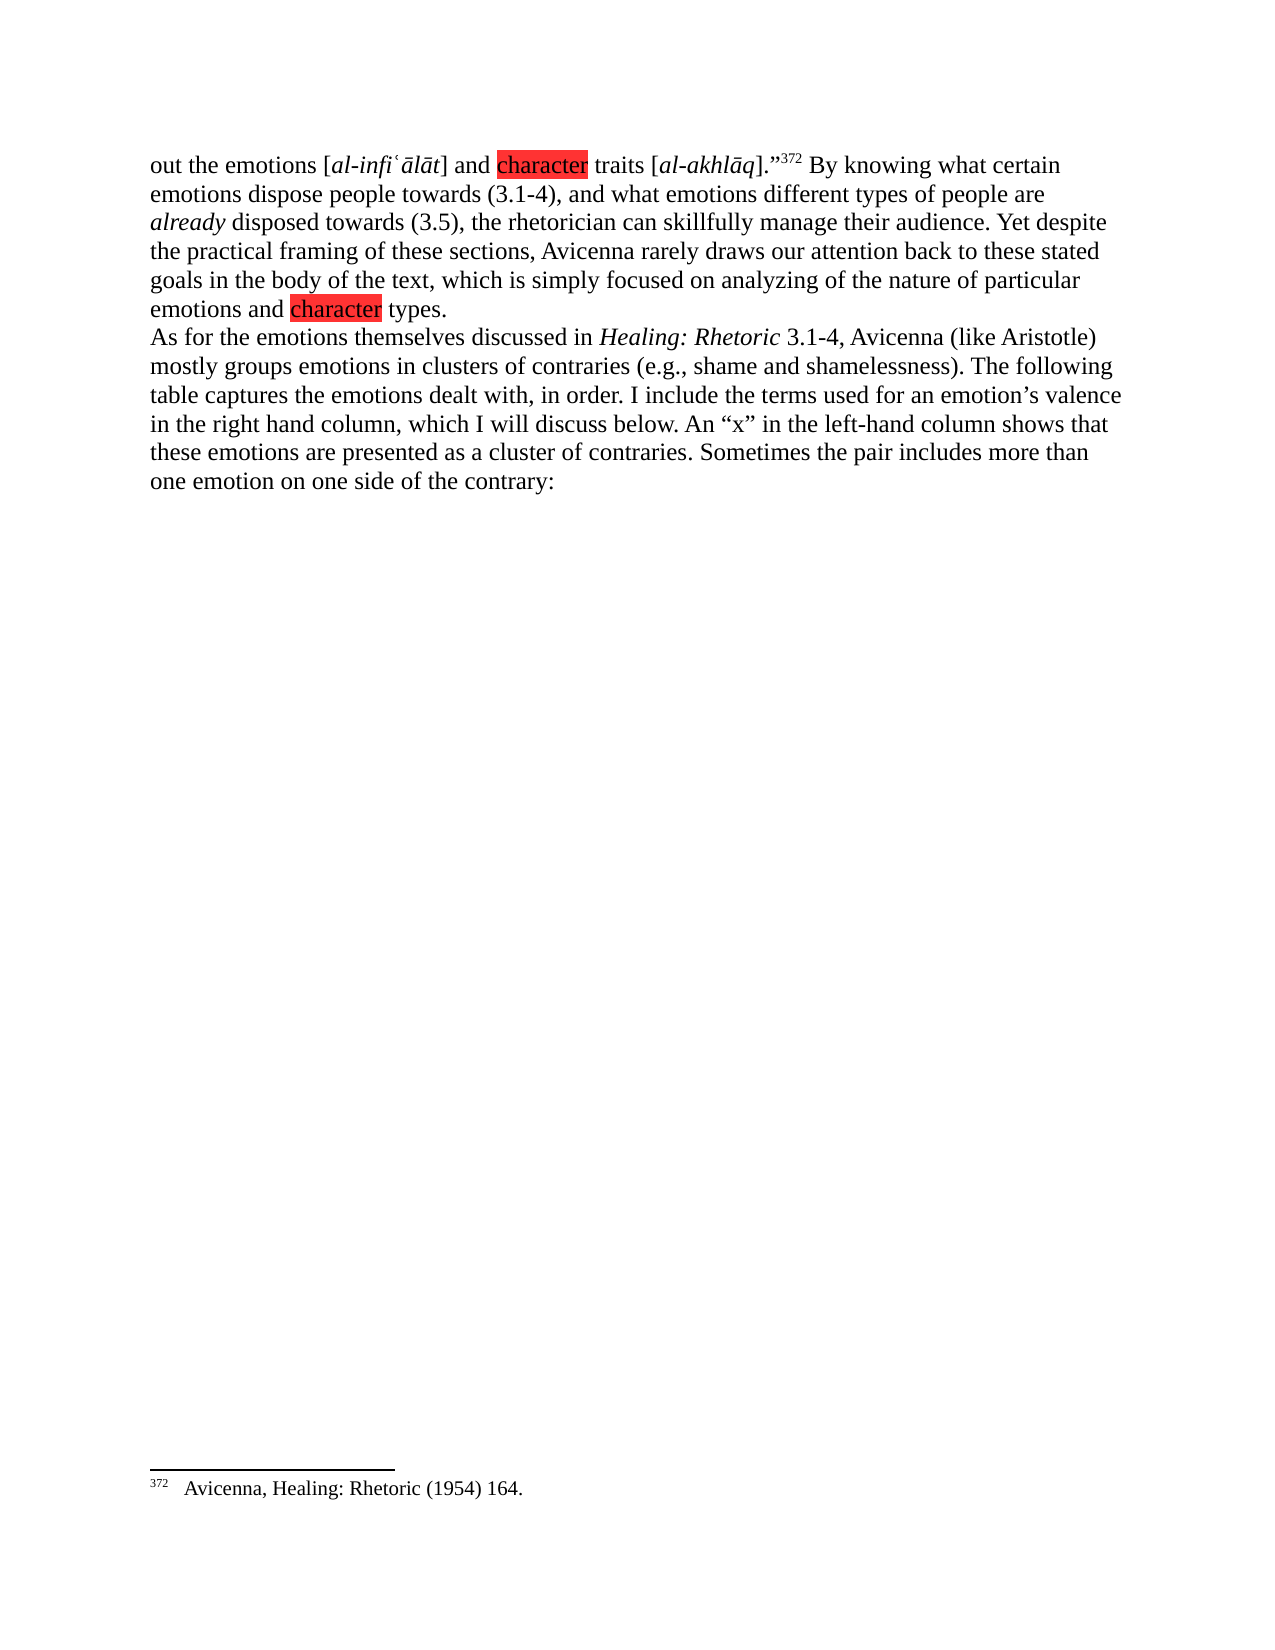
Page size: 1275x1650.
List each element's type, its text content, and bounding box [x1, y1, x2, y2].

text Avicenna, Healing: Rhetoric (1954) 164. [150, 1476, 1125, 1500]
text out the emotions [al-infiʿālāt] and character traits [al-akhlāq].” By knowing what certain emotions dispose people towards (3.1-4), and what emotions different types of people are already disposed towards (3.5), the rhetorician can skillfully manage their audience. Yet despite the practical framing of these sections, Avicenna rarely draws our attention back to these stated goals in the body of the text, which is simply focused on analyzing of the nature of particular emotions and character types. [150, 150, 1125, 322]
text As for the emotions themselves discussed in Healing: Rhetoric 3.1-4, Avicenna (like Aristotle) mostly groups emotions in clusters of contraries (e.g., shame and shamelessness). The following table captures the emotions dealt with, in order. I include the terms used for an emotion’s valence in the right hand column, which I will discuss below. An “x” in the left-hand column shows that these emotions are presented as a cluster of contraries. Sometimes the pair includes more than one emotion on one side of the contrary: [150, 322, 1125, 495]
